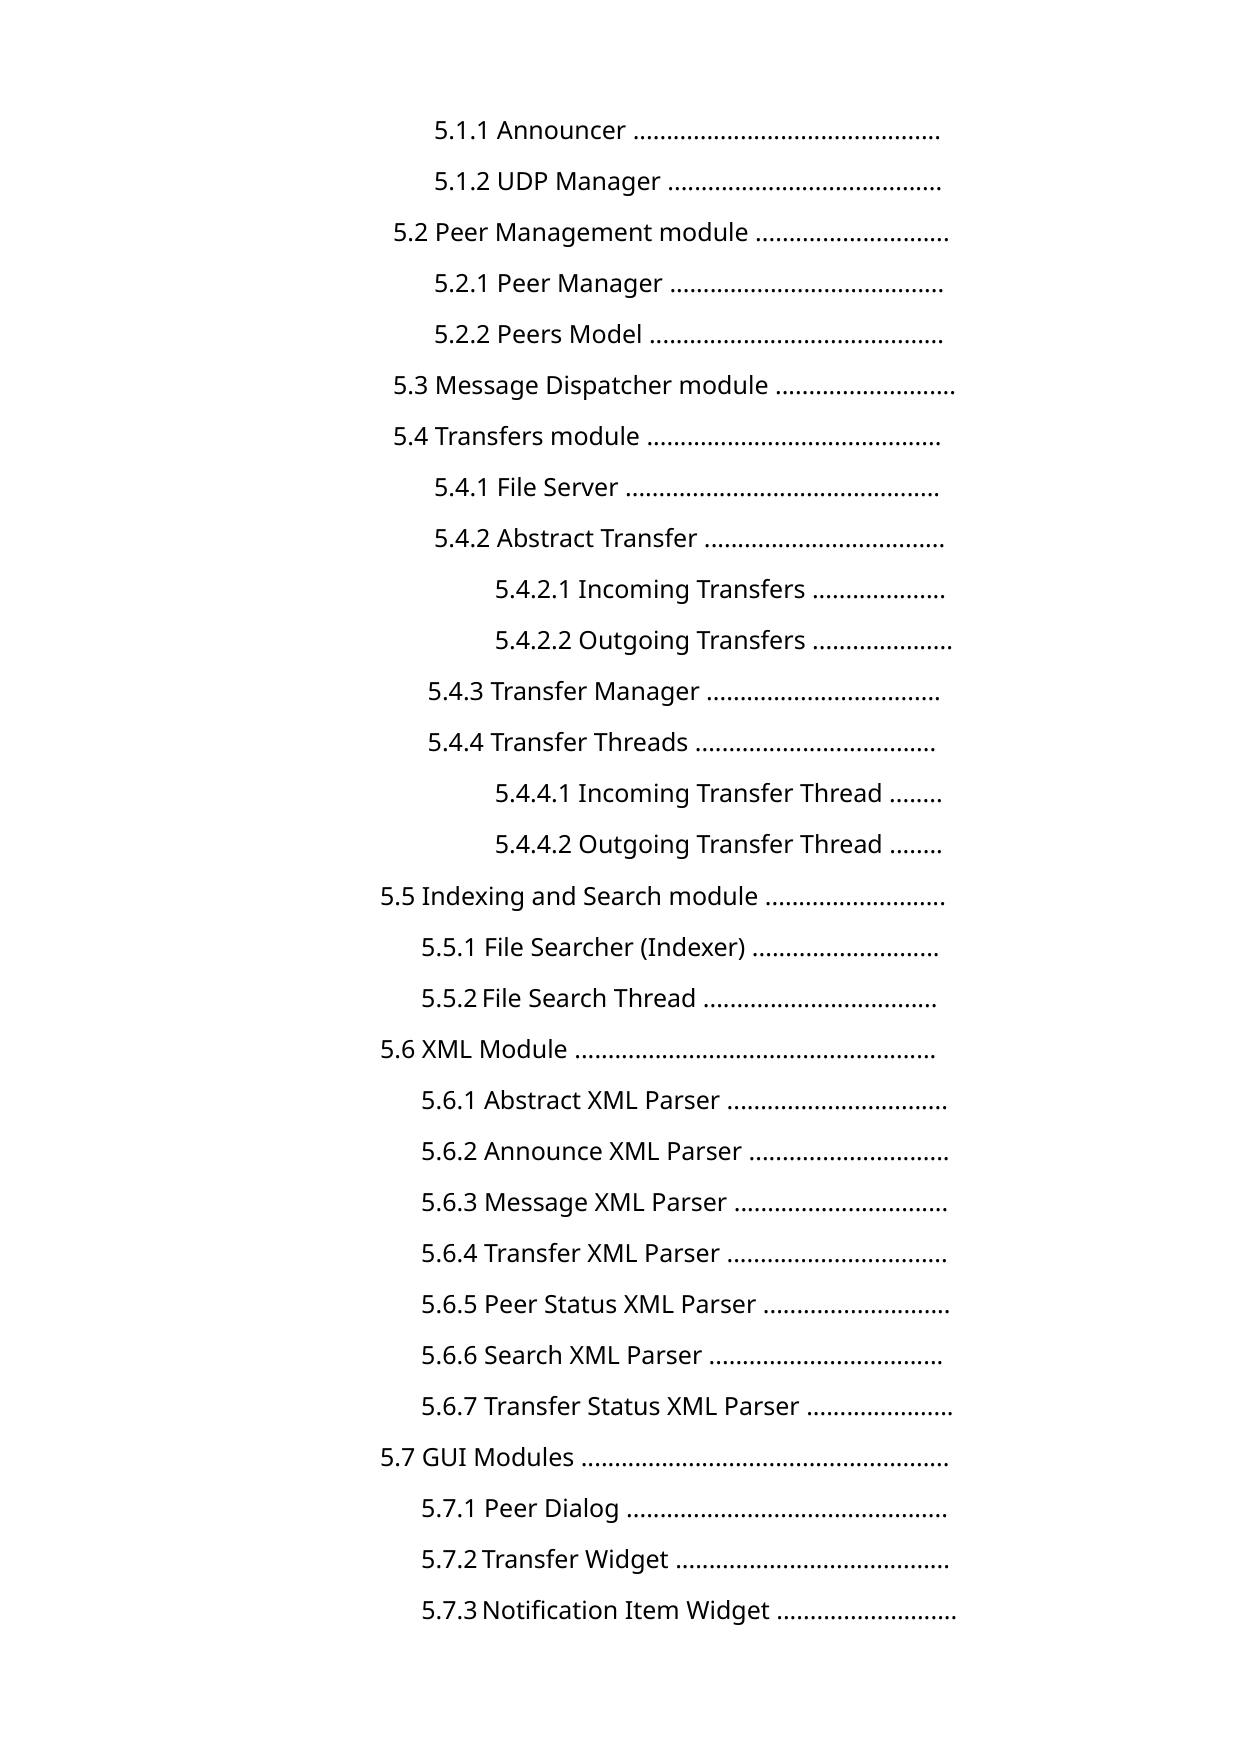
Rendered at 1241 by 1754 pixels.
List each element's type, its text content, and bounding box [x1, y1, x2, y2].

text 5.1.1 Announcer .............................................. [187, 112, 1091, 147]
text 5.7 GUI Modules ....................................................... [187, 1439, 1091, 1474]
text 5.6.1 Abstract XML Parser ................................. [187, 1082, 1091, 1116]
text 5.2.2 Peers Model ............................................ [187, 317, 1091, 351]
text 5.6.4 Transfer XML Parser ................................. [187, 1235, 1091, 1269]
text 5.5.1 File Searcher (Indexer) ............................ [187, 929, 1091, 963]
text 5.2.1 Peer Manager ......................................... [187, 266, 1091, 300]
text 5.4.4.1 Incoming Transfer Thread ........ [187, 776, 1091, 810]
text 5.1.2 UDP Manager ......................................... [187, 163, 1091, 198]
text 5.5 Indexing and Search module ........................... [187, 878, 1091, 912]
text 5.6.3 Message XML Parser ................................ [187, 1184, 1091, 1218]
text 5.6.2 Announce XML Parser .............................. [187, 1133, 1091, 1167]
text 5.4 Transfers module ............................................ [187, 419, 1091, 453]
text 5.4.1 File Server ............................................... [187, 470, 1091, 504]
text 5.5.2 File Search Thread ................................... [187, 980, 1091, 1014]
text 5.7.3 Notification Item Widget ........................... [187, 1593, 1091, 1627]
text 5.6 XML Module ...................................................... [187, 1031, 1091, 1065]
text 5.4.4.2 Outgoing Transfer Thread ........ [187, 827, 1091, 861]
text 5.3 Message Dispatcher module ........................... [187, 368, 1091, 402]
text 5.7.1 Peer Dialog ................................................ [187, 1491, 1091, 1525]
text 5.7.2 Transfer Widget ......................................... [187, 1542, 1091, 1576]
text 5.6.6 Search XML Parser ................................... [187, 1337, 1091, 1372]
text 5.4.4 Transfer Threads .................................... [187, 725, 1091, 759]
text 5.2 Peer Management module ............................. [187, 214, 1091, 249]
text 5.4.3 Transfer Manager ................................... [187, 674, 1091, 708]
text 5.4.2.1 Incoming Transfers .................... [187, 572, 1091, 606]
text 5.4.2.2 Outgoing Transfers ..................... [187, 623, 1091, 657]
text 5.4.2 Abstract Transfer .................................... [187, 521, 1091, 555]
text 5.6.5 Peer Status XML Parser ............................ [187, 1286, 1091, 1321]
text 5.6.7 Transfer Status XML Parser ...................... [187, 1388, 1091, 1423]
